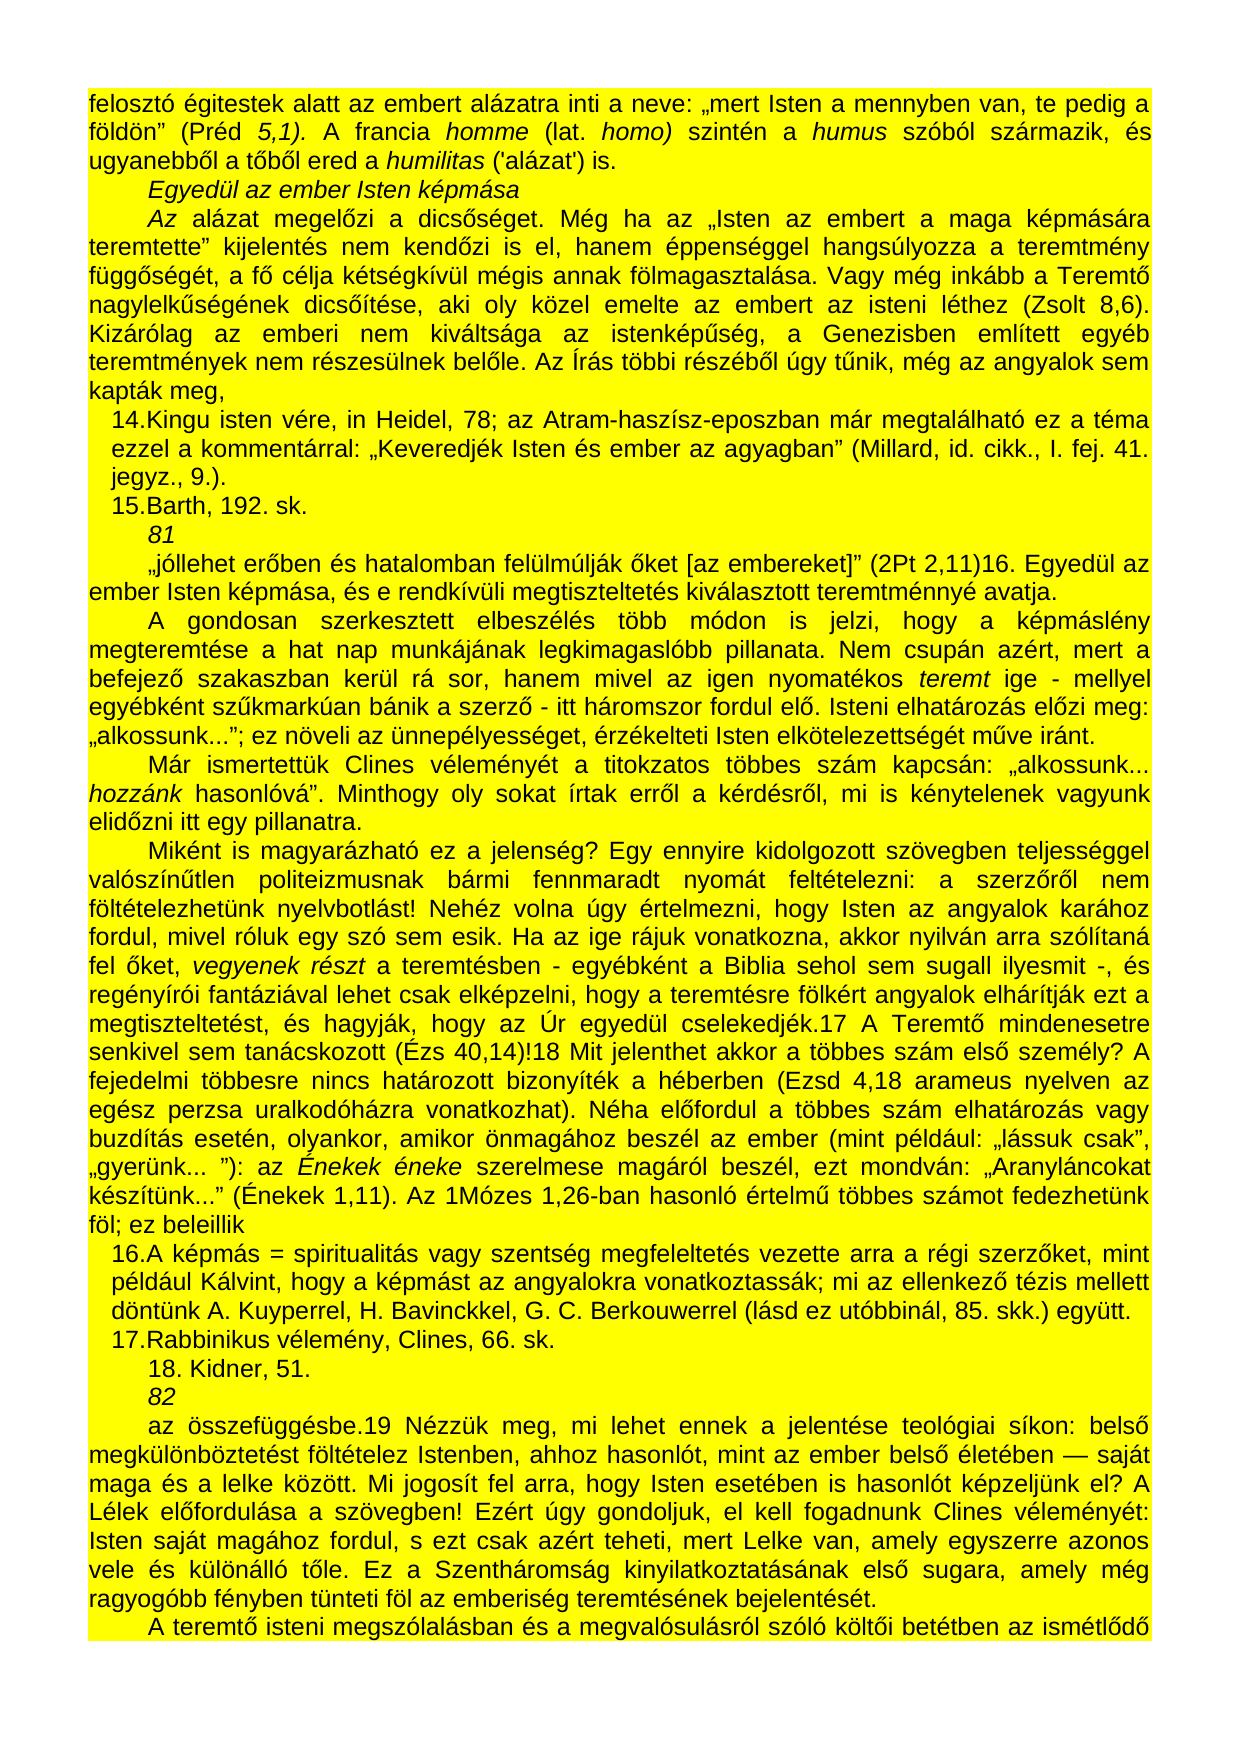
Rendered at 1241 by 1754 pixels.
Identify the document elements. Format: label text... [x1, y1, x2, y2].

text A gondosan szerkesztett elbeszélés több módon is jelzi, hogy a képmáslény megteremtése a hat nap munkájának legkimagaslóbb pillanata. Nem csupán azért, mert a befejező szakaszban kerül rá sor, hanem mivel az igen nyomatékos teremt ige - mellyel egyébként szűkmarkúan bánik a szerző - itt háromszor fordul elő. Isteni elhatározás előzi meg: „alkossunk...”; ez növeli az ünnepélyességet, érzékelteti Isten elkötelezettségét műve iránt. [88, 606, 1152, 750]
list Kingu isten vére, in Heidel, 78; az Atram-haszísz-eposzban már megtalálható ez a téma ezzel a kommentárral: „Keveredjék Isten és ember az agyagban” (Millard, id. cikk., I. fej. 41. jegyz., 9.). [88, 405, 1152, 491]
text az összefüggésbe.19 Nézzük meg, mi lehet ennek a jelentése teológiai síkon: belső megkülönböztetést föltételez Istenben, ahhoz hasonlót, mint az ember belső életében — saját maga és a lelke között. Mi jogosít fel arra, hogy Isten esetében is hasonlót képzeljünk el? A Lélek előfordulása a szövegben! Ezért úgy gondoljuk, el kell fogadnunk Clines véleményét: Isten saját magához fordul, s ezt csak azért teheti, mert Lelke van, amely egyszerre azonos vele és különálló tőle. Ez a Szentháromság kinyilatkoztatásának első sugara, amely még ragyogóbb fényben tünteti föl az emberiség teremtésének bejelentését. [88, 1411, 1152, 1612]
text 18. Kidner, 51. [88, 1353, 1152, 1382]
list Barth, 192. sk. [88, 491, 1152, 520]
list Rabbinikus vélemény, Clines, 66. sk. [88, 1325, 1152, 1353]
list A képmás = spiritualitás vagy szentség megfeleltetés vezette arra a régi szerzőket, mint például Kálvint, hogy a képmást az angyalokra vonatkoztassák; mi az ellenkező tézis mellett döntünk A. Kuyperrel, H. Bavinckkel, G. C. Berkouwerrel (lásd ez utóbbinál, 85. skk.) együtt. [88, 1238, 1152, 1325]
text Már ismertettük Clines véleményét a titokzatos többes szám kapcsán: „alkossunk... hozzánk hasonlóvá”. Minthogy oly sokat írtak erről a kérdésről, mi is kénytelenek vagyunk elidőzni itt egy pillanatra. [88, 750, 1152, 836]
text 81 [88, 520, 1152, 548]
text Az alázat megelőzi a dicsőséget. Még ha az „Isten az embert a maga képmására teremtette” kijelentés nem kendőzi is el, hanem éppenséggel hangsúlyozza a teremtmény függőségét, a fő célja kétségkívül mégis annak fölmagasztalása. Vagy még inkább a Teremtő nagylelkűségének dicsőítése, aki oly közel emelte az embert az isteni léthez (Zsolt 8,6). Kizárólag az emberi nem kiváltsága az istenképűség, a Genezisben említett egyéb teremtmények nem részesülnek belőle. Az Írás többi részéből úgy tűnik, még az angyalok sem kapták meg, [88, 203, 1152, 405]
text 82 [88, 1382, 1152, 1411]
text A teremtő isteni megszólalásban és a megvalósulásról szóló költői betétben az ismétlődő [88, 1612, 1152, 1641]
text Miként is magyarázható ez a jelenség? Egy ennyire kidolgozott szövegben teljességgel valószínűtlen politeizmusnak bármi fennmaradt nyomát feltételezni: a szerzőről nem föltételezhetünk nyelvbotlást! Nehéz volna úgy értelmezni, hogy Isten az angyalok karához fordul, mivel róluk egy szó sem esik. Ha az ige rájuk vonatkozna, akkor nyilván arra szólítaná fel őket, vegyenek részt a teremtésben - egyébként a Biblia sehol sem sugall ilyesmit -, és regényírói fantáziával lehet csak elképzelni, hogy a teremtésre fölkért angyalok elhárítják ezt a megtiszteltetést, és hagyják, hogy az Úr egyedül cselekedjék.17 A Teremtő mindenesetre senkivel sem tanácskozott (Ézs 40,14)!18 Mit jelenthet akkor a többes szám első személy? A fejedelmi többesre nincs határozott bizonyíték a héberben (Ezsd 4,18 arameus nyelven az egész perzsa uralkodóházra vonatkozhat). Néha előfordul a többes szám elhatározás vagy buzdítás esetén, olyankor, amikor önmagához beszél az ember (mint például: „lássuk csak”, „gyerünk... ”): az Énekek éneke szerelmese magáról beszél, ezt mondván: „Aranyláncokat készítünk...” (Énekek 1,11). Az 1Mózes 1,26-ban hasonló értelmű többes számot fedezhetünk föl; ez beleillik [88, 836, 1152, 1238]
text „jóllehet erőben és hatalomban felülmúlják őket [az embereket]” (2Pt 2,11)16. Egyedül az ember Isten képmása, és e rendkívüli megtiszteltetés kiválasztott teremtménnyé avatja. [88, 548, 1152, 606]
text Egyedül az ember Isten képmása [88, 175, 1152, 203]
text felosztó égitestek alatt az embert alázatra inti a neve: „mert Isten a mennyben van, te pedig a földön” (Préd 5,1). A francia homme (lat. homo) szintén a humus szóból származik, és ugyanebből a tőből ered a humilitas ('alázat') is. [88, 88, 1152, 175]
